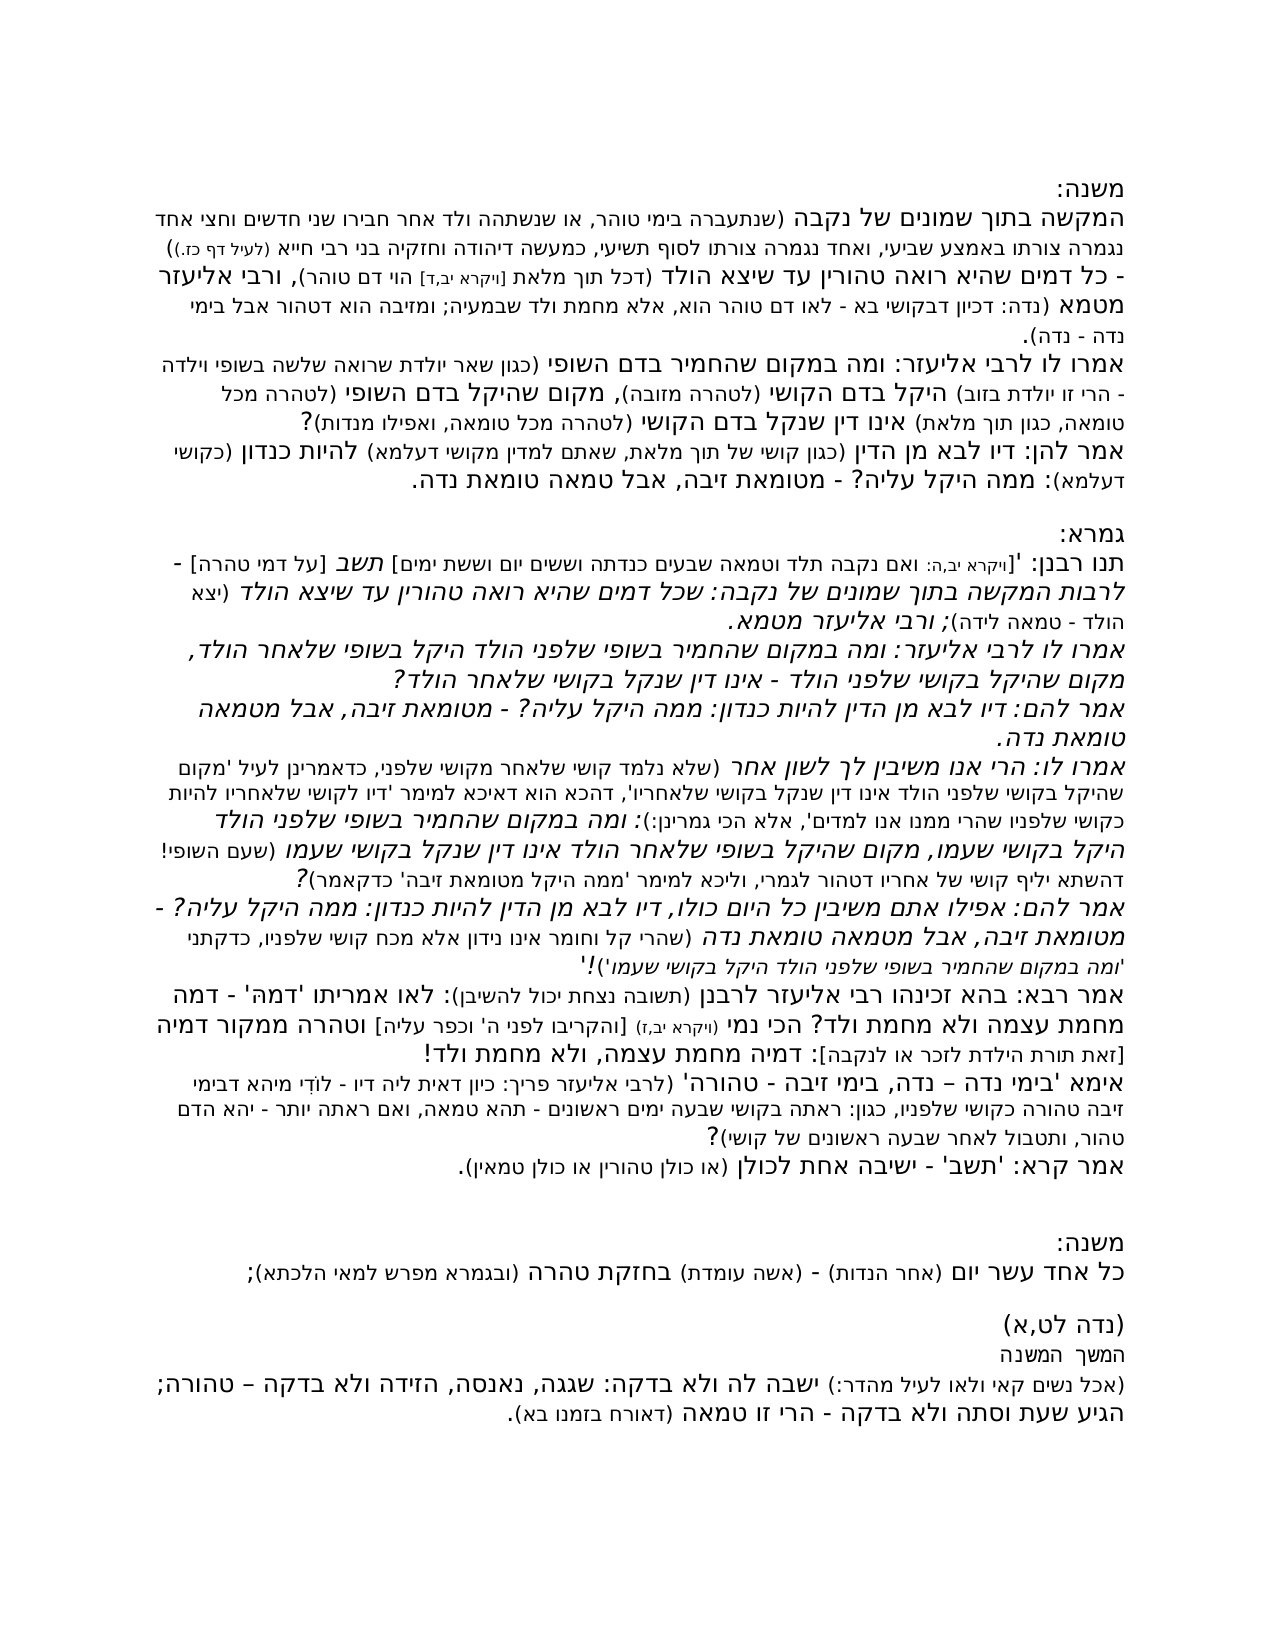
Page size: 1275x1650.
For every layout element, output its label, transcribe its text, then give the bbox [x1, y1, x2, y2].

text אמר להם: דיו לבא מן הדין להיות כנדון: ממה היקל עליה? - מטומאת זיבה, אבל מטמאה טומאת נדה. [150, 694, 1125, 752]
text תנו רבנן: '[ויקרא יב,ה: ואם נקבה תלד וטמאה שבעים כנדתה וששים יום וששת ימים] תשב [על דמי טהרה] - לרבות המקשה בתוך שמונים של נקבה: שכל דמים שהיא רואה טהורין עד שיצא הולד (יצא הולד - טמאה לידה); ורבי אליעזר מטמא. [150, 548, 1125, 636]
text אמרו לו לרבי אליעזר: ומה במקום שהחמיר בדם השופי (כגון שאר יולדת שרואה שלשה בשופי וילדה - הרי זו יולדת בזוב) היקל בדם הקושי (לטהרה מזובה), מקום שהיקל בדם השופי (לטהרה מכל טומאה, כגון תוך מלאת) אינו דין שנקל בדם הקושי (לטהרה מכל טומאה, ואפילו מנדות)? [150, 349, 1125, 437]
text אמר קרא: 'תשב' - ישיבה אחת לכולן (או כולן טהורין או כולן טמאין). [150, 1151, 1125, 1180]
text אמרו לו: הרי אנו משיבין לך לשון אחר (שלא נלמד קושי שלאחר מקושי שלפני, כדאמרינן לעיל 'מקום שהיקל בקושי שלפני הולד אינו דין שנקל בקושי שלאחריו', דהכא הוא דאיכא למימר 'דיו לקושי שלאחריו להיות כקושי שלפניו שהרי ממנו אנו למדים', אלא הכי גמרינן:): ומה במקום שהחמיר בשופי שלפני הולד היקל בקושי שעמו, מקום שהיקל בשופי שלאחר הולד אינו דין שנקל בקושי שעמו (שעם השופי! דהשתא יליף קושי של אחריו דטהור לגמרי, וליכא למימר 'ממה היקל מטומאת זיבה' כדקאמר)? [150, 752, 1125, 893]
text אמר להן: דיו לבא מן הדין (כגון קושי של תוך מלאת, שאתם למדין מקושי דעלמא) להיות כנדון (כקושי דעלמא): ממה היקל עליה? - מטומאת זיבה, אבל טמאה טומאת נדה. [150, 437, 1125, 495]
text אמר רבא: בהא זכינהו רבי אליעזר לרבנן (תשובה נצחת יכול להשיבן): לאו אמריתו 'דמהּ' - דמה מחמת עצמה ולא מחמת ולד? הכי נמי (ויקרא יב,ז) [והקריבו לפני ה' וכפר עליה] וטהרה ממקור דמיה [זאת תורת הילדת לזכר או לנקבה]: דמיה מחמת עצמה, ולא מחמת ולד! [150, 981, 1125, 1068]
text אמרו לו לרבי אליעזר: ומה במקום שהחמיר בשופי שלפני הולד היקל בשופי שלאחר הולד, מקום שהיקל בקושי שלפני הולד - אינו דין שנקל בקושי שלאחר הולד? [150, 636, 1125, 694]
text המשך המשנה [150, 1340, 1125, 1369]
text גמרא: [150, 519, 1125, 548]
text משנה: [150, 1228, 1125, 1257]
text (אכל נשים קאי ולאו לעיל מהדר:) ישבה לה ולא בדקה: שגגה, נאנסה, הזידה ולא בדקה – טהורה; [150, 1369, 1125, 1398]
text אימא 'בימי נדה – נדה, בימי זיבה - טהורה' (לרבי אליעזר פריך: כיון דאית ליה דיו - לוֹדִי מיהא דבימי זיבה טהורה כקושי שלפניו, כגון: ראתה בקושי שבעה ימים ראשונים - תהא טמאה, ואם ראתה יותר - יהא הדם טהור, ותטבול לאחר שבעה ראשונים של קושי)? [150, 1068, 1125, 1151]
text המקשה בתוך שמונים של נקבה (שנתעברה בימי טוהר, או שנשתהה ולד אחר חבירו שני חדשים וחצי אחד נגמרה צורתו באמצע שביעי, ואחד נגמרה צורתו לסוף תשיעי, כמעשה דיהודה וחזקיה בני רבי חייא (לעיל דף כז.)) - כל דמים שהיא רואה טהורין עד שיצא הולד (דכל תוך מלאת [ויקרא יב,ד] הוי דם טוהר), ורבי אליעזר מטמא (נדה: דכיון דבקושי בא - לאו דם טוהר הוא, אלא מחמת ולד שבמעיה; ומזיבה הוא דטהור אבל בימי נדה - נדה). [150, 203, 1125, 349]
text אמר להם: אפילו אתם משיבין כל היום כולו, דיו לבא מן הדין להיות כנדון: ממה היקל עליה? - מטומאת זיבה, אבל מטמאה טומאת נדה (שהרי קל וחומר אינו נידון אלא מכח קושי שלפניו, כדקתני 'ומה במקום שהחמיר בשופי שלפני הולד היקל בקושי שעמו')!' [150, 893, 1125, 981]
text כל אחד עשר יום (אחר הנדות) - (אשה עומדת) בחזקת טהרה (ובגמרא מפרש למאי הלכתא); [150, 1257, 1125, 1286]
text הגיע שעת וסתה ולא בדקה - הרי זו טמאה (דאורח בזמנו בא). [150, 1398, 1125, 1427]
text משנה: [150, 174, 1125, 203]
text (נדה לט,א) [150, 1311, 1125, 1340]
